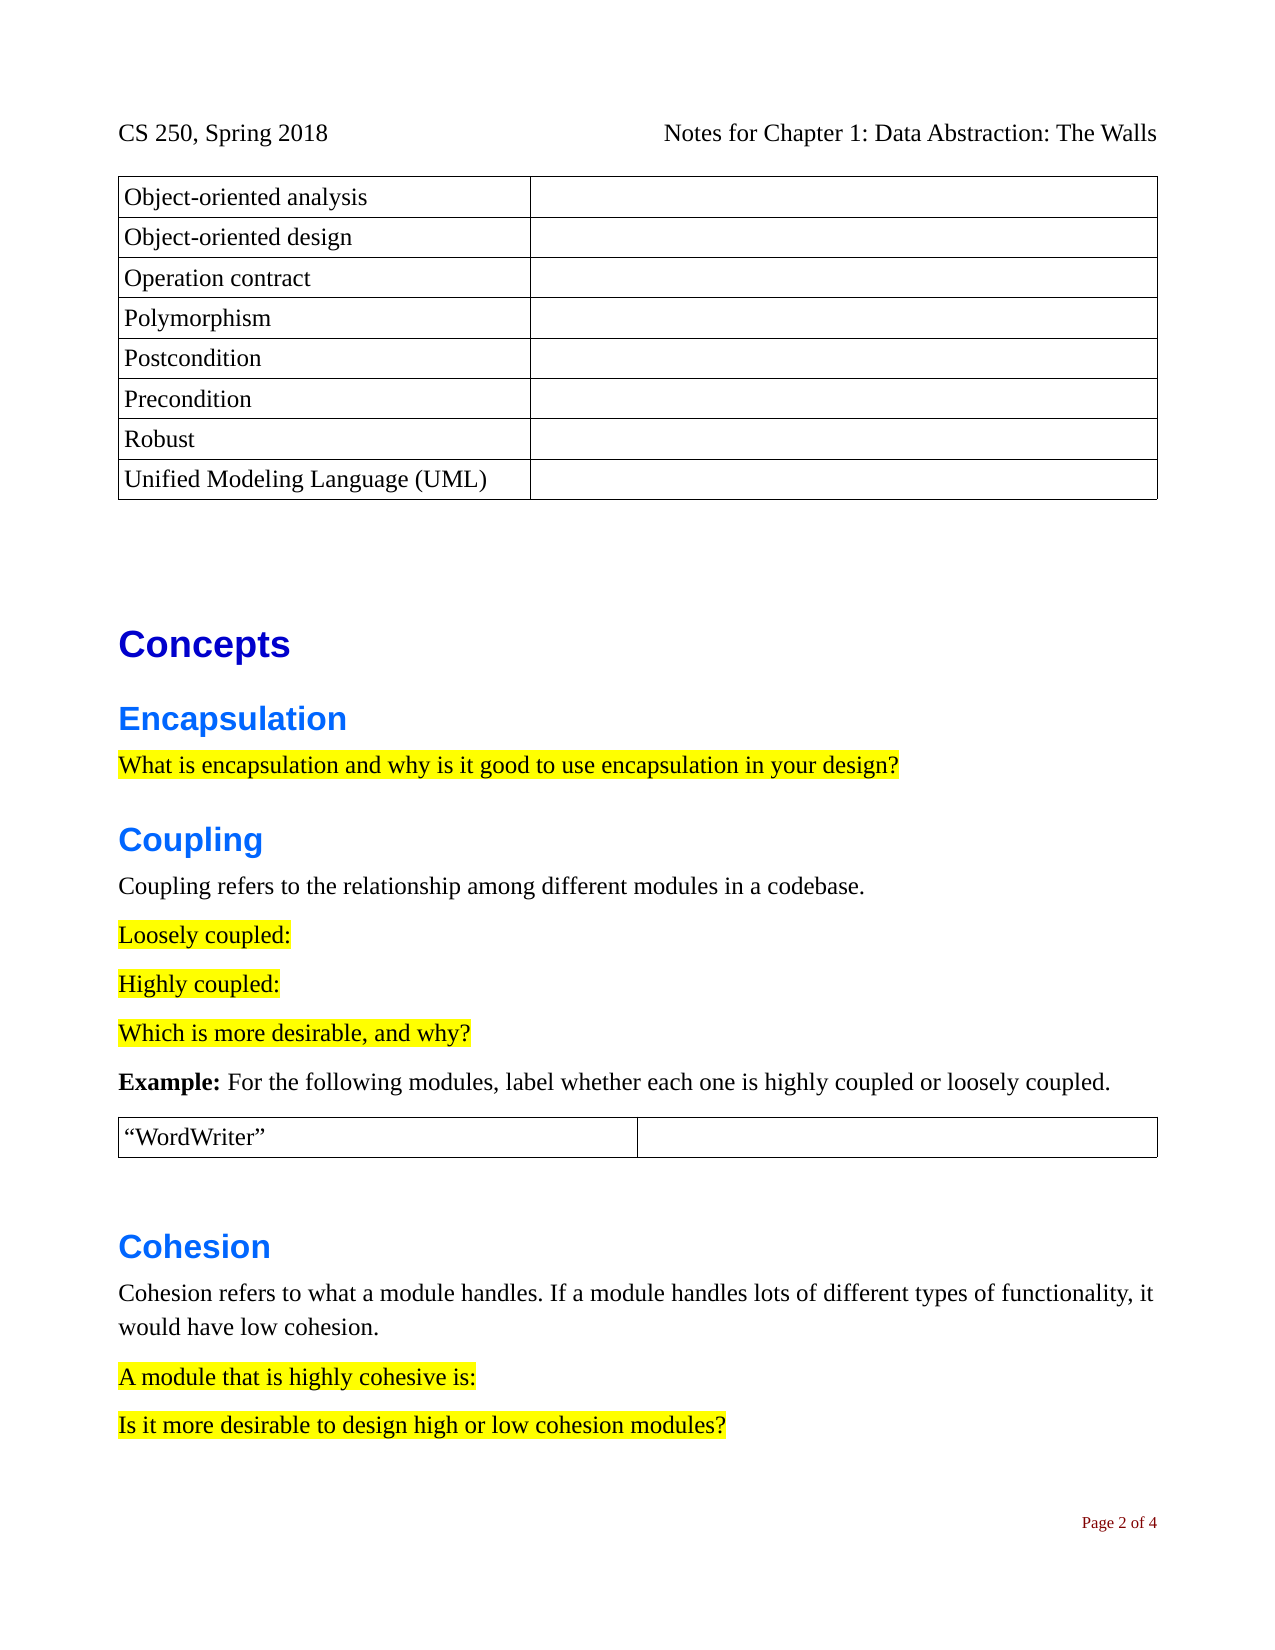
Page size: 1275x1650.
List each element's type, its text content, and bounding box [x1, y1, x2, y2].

text Loosely coupled: [118, 920, 1157, 949]
table_header [638, 1118, 1157, 1157]
table_header “WordWriter” [119, 1118, 637, 1157]
text Coupling refers to the relationship among different modules in a codebase. [118, 871, 1157, 900]
subtitle Concepts [118, 622, 1157, 666]
table_cell Unified Modeling Language (UML) [119, 460, 530, 499]
text Example: For the following modules, label whether each one is highly coupled or loosely coupled. [118, 1067, 1157, 1096]
table_cell Object-oriented analysis [119, 177, 530, 217]
subtitle Coupling [118, 820, 1157, 859]
table_cell [531, 460, 1157, 499]
table_cell Object-oriented design [119, 218, 530, 257]
text Is it more desirable to design high or low cohesion modules? [118, 1411, 1157, 1439]
table_cell [531, 298, 1157, 338]
table_cell Operation contract [119, 258, 530, 297]
table_cell [531, 339, 1157, 378]
table_cell Postcondition [119, 339, 530, 378]
table_cell [531, 177, 1157, 217]
text Highly coupled: [118, 969, 1157, 998]
table_cell Robust [119, 419, 530, 458]
text Which is more desirable, and why? [118, 1018, 1157, 1047]
subtitle Encapsulation [118, 699, 1157, 738]
table_cell [531, 258, 1157, 297]
table_cell Precondition [119, 379, 530, 418]
table_cell [531, 419, 1157, 458]
table_cell Polymorphism [119, 298, 530, 338]
text A module that is highly cohesive is: [118, 1362, 1157, 1390]
subtitle Cohesion [118, 1227, 1157, 1266]
text Cohesion refers to what a module handles. If a module handles lots of different types of functionality, it would have low cohesion. [118, 1278, 1157, 1341]
table_cell [531, 218, 1157, 257]
table_cell [531, 379, 1157, 418]
text What is encapsulation and why is it good to use encapsulation in your design? [118, 750, 1157, 779]
